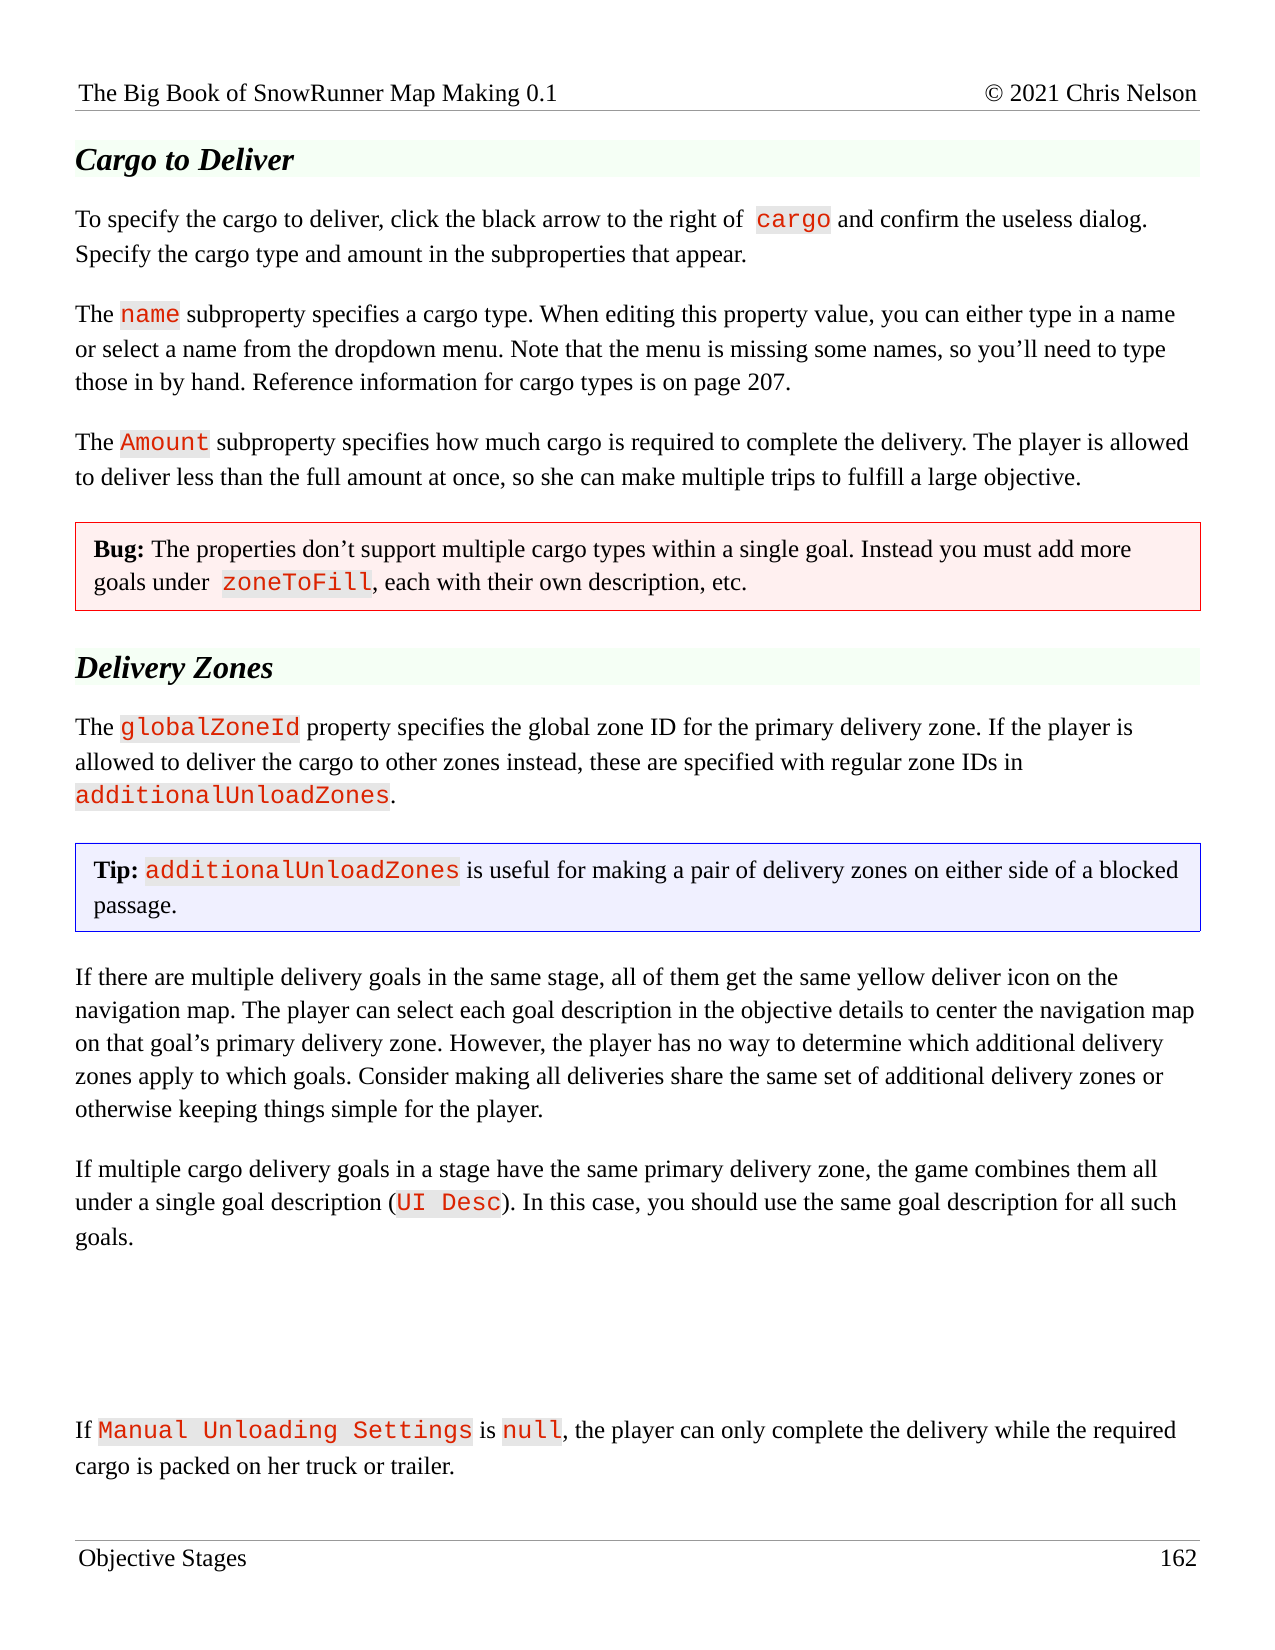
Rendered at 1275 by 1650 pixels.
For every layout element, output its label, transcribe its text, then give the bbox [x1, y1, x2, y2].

subtitle Delivery Zones [75, 648, 1200, 685]
text If there are multiple delivery goals in the same stage, all of them get the same yellow deliver icon on the navigation map. The player can select each goal description in the objective details to center the navigation map on that goal’s primary delivery zone. However, the player has no way to determine which additional delivery zones apply to which goals. Consider making all deliveries share the same set of additional delivery zones or otherwise keeping things simple for the player. [75, 962, 1200, 1123]
text The Amount subproperty specifies how much cargo is required to complete the delivery. The player is allowed to deliver less than the full amount at once, so she can make multiple trips to fulfill a large objective. [75, 427, 1200, 491]
text The globalZoneId property specifies the global zone ID for the primary delivery zone. If the player is allowed to deliver the cargo to other zones instead, these are specified with regular zone IDs in additionalUnloadZones. [75, 712, 1200, 811]
text If multiple cargo delivery goals in a stage have the same primary delivery zone, the game combines them all under a single goal description (UI Desc). In this case, you should use the same goal description for all such goals. [75, 1154, 1200, 1251]
list The properties don’t support multiple cargo types within a single goal. Instead you must add more goals under zoneToFill, each with their own description, etc. [76, 523, 1200, 610]
text To specify the cargo to deliver, click the black arrow to the right of cargo and confirm the useless dialog. Specify the cargo type and amount in the subproperties that appear. [75, 204, 1200, 268]
list additionalUnloadZones is useful for making a pair of delivery zones on either side of a blocked passage. [76, 844, 1200, 931]
text If Manual Unloading Settings is null, the player can only complete the delivery while the required cargo is packed on her truck or trailer. [75, 1416, 1200, 1479]
text The name subproperty specifies a cargo type. When editing this property value, you can either type in a name or select a name from the dropdown menu. Note that the menu is missing some names, so you’ll need to type those in by hand. Reference information for cargo types is on page 207. [75, 299, 1200, 396]
subtitle Cargo to Deliver [75, 140, 1200, 177]
